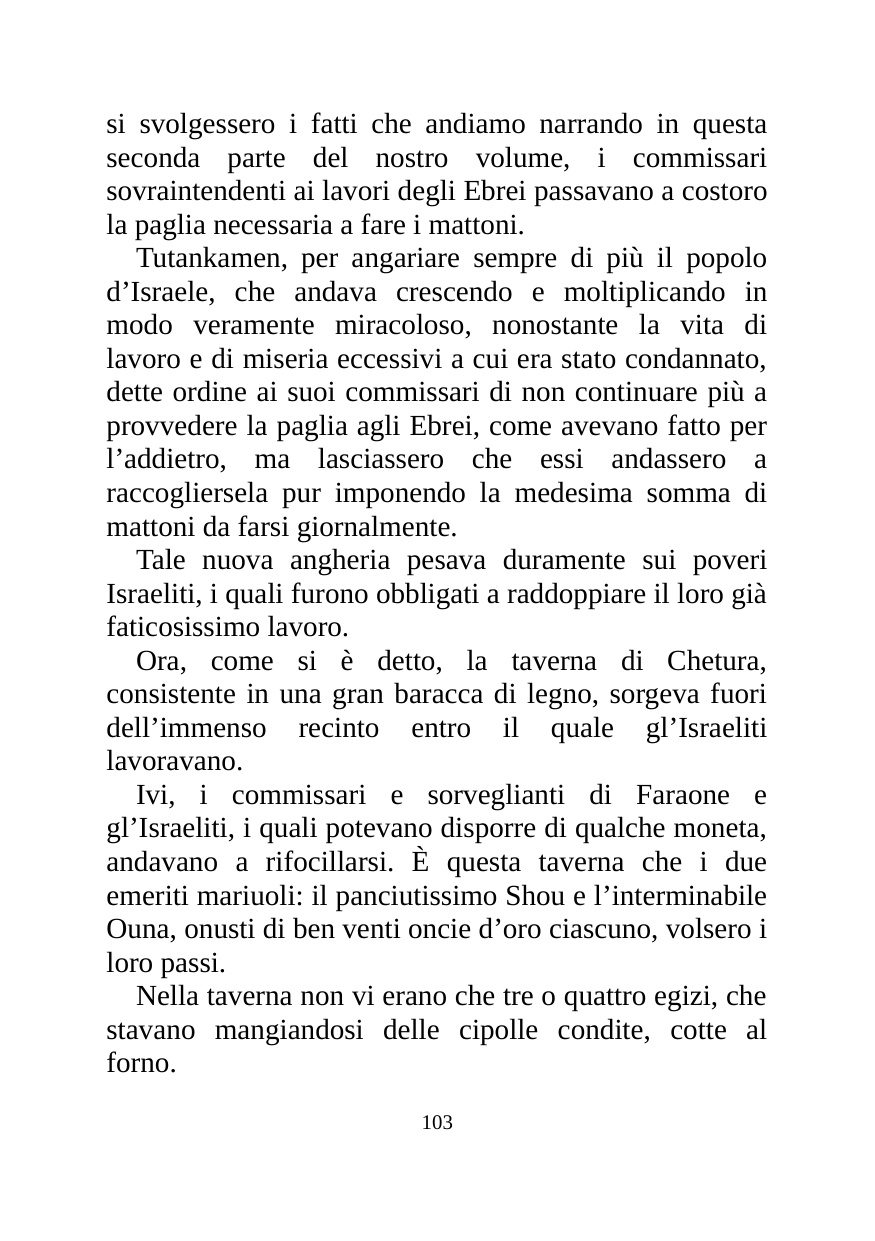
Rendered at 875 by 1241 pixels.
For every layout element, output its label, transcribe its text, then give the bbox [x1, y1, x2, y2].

text Nella taverna non vi erano che tre o quattro egizi, che stavano mangiandosi delle cipolle condite, cotte al forno. [106, 978, 768, 1079]
text Tutankamen, per angariare sempre di più il popolo d’Israele, che andava crescendo e moltiplicando in modo veramente miracoloso, nonostante la vita di lavoro e di miseria eccessivi a cui era stato condannato, dette ordine ai suoi commissari di non continuare più a provvedere la paglia agli Ebrei, come avevano fatto per l’addietro, ma lasciassero che essi andassero a raccogliersela pur imponendo la medesima somma di mattoni da farsi giornalmente. [106, 240, 768, 542]
text Ivi, i commissari e sorveglianti di Faraone e gl’Israeliti, i quali potevano disporre di qualche moneta, andavano a rifocillarsi. È questa taverna che i due emeriti mariuoli: il panciutissimo Shou e l’interminabile Ouna, onusti di ben venti oncie d’oro ciascuno, volsero i loro passi. [106, 777, 768, 978]
text Ora, come si è detto, la taverna di Chetura, consistente in una gran baracca di legno, sorgeva fuori dell’immenso recinto entro il quale gl’Israeliti lavoravano. [106, 643, 768, 777]
text si svolgessero i fatti che andiamo narrando in questa seconda parte del nostro volume, i commissari sovraintendenti ai lavori degli Ebrei passavano a costoro la paglia necessaria a fare i mattoni. [106, 106, 768, 240]
text Tale nuova angheria pesava duramente sui poveri Israeliti, i quali furono obbligati a raddoppiare il loro già faticosissimo lavoro. [106, 542, 768, 643]
